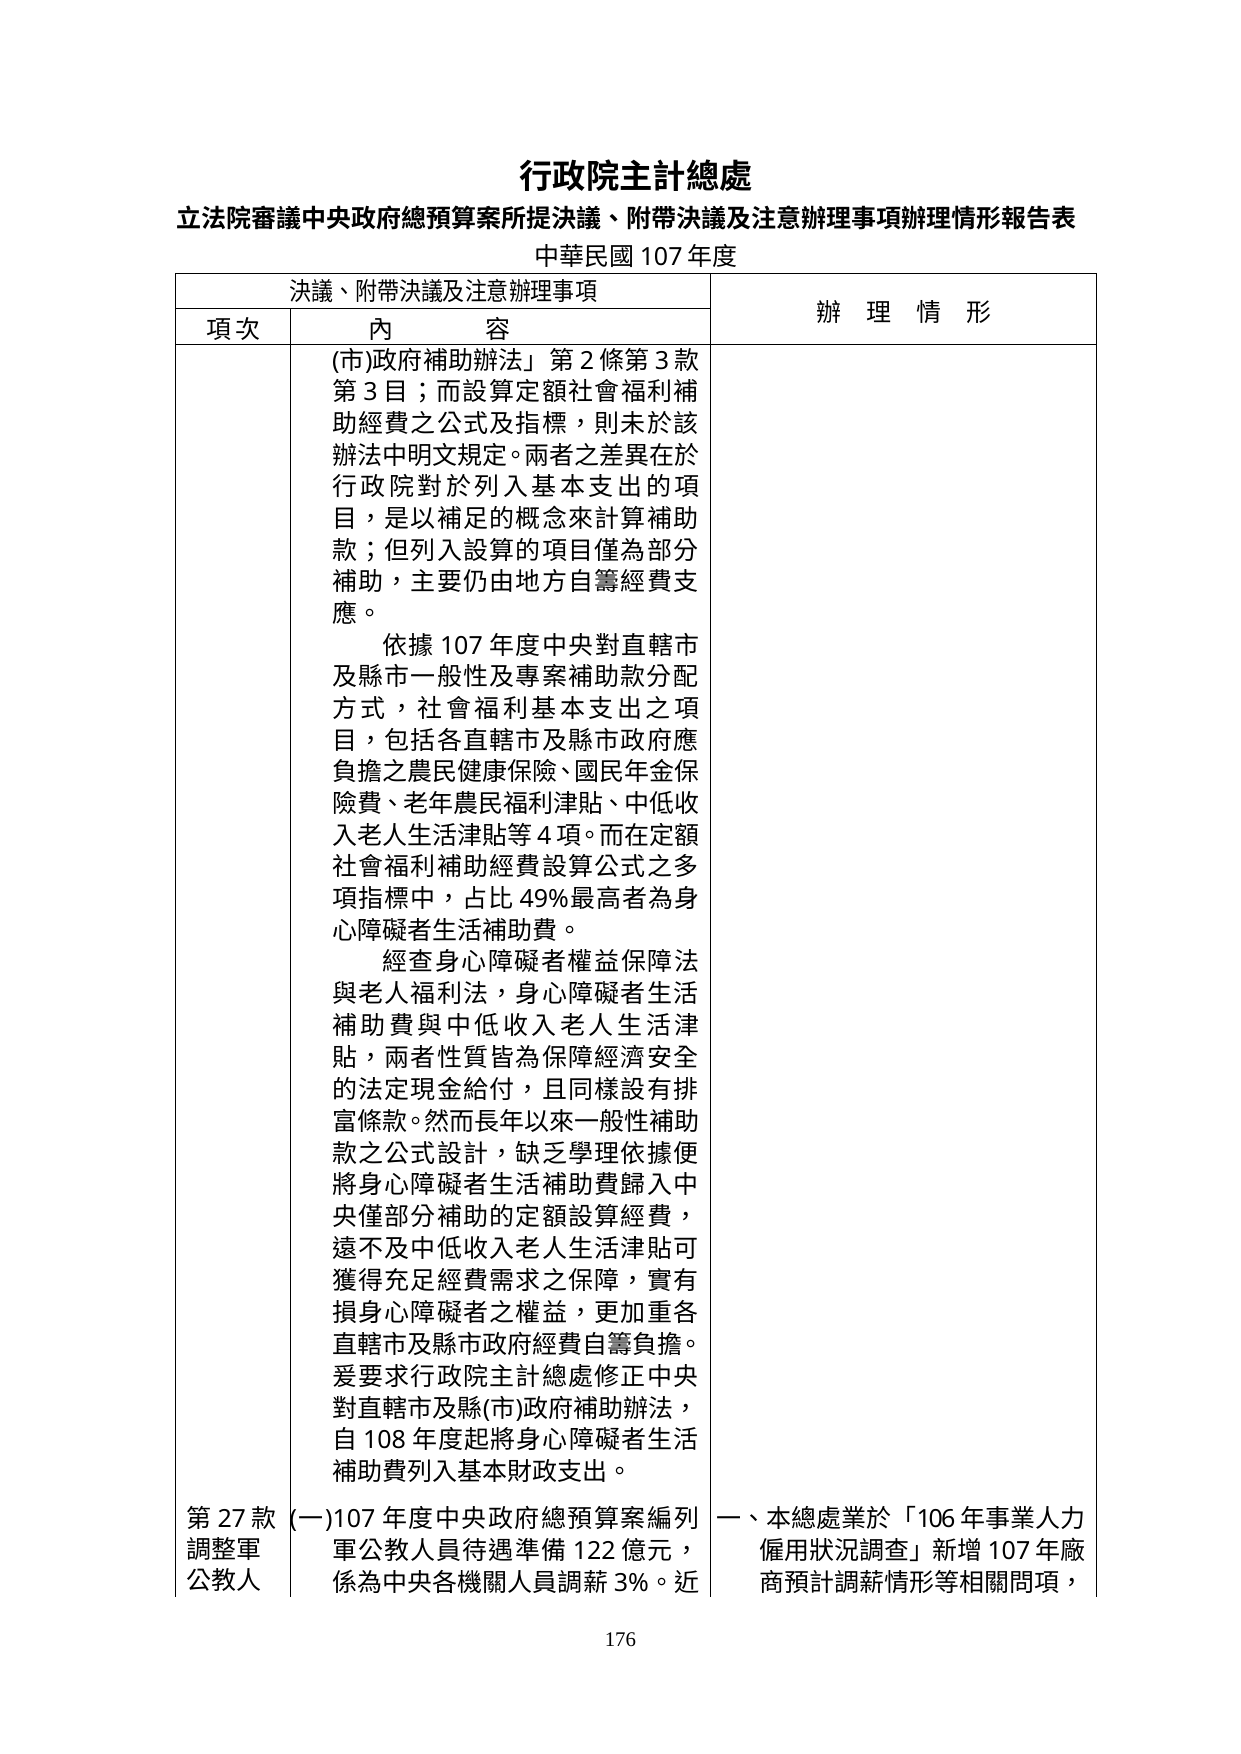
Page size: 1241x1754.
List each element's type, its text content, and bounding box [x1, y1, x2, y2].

table_header 行政院主計總處 立法院審議中央政府總預算案所提決議、附帶決議及注意辦理事項辦理情形報告表 中華民國107年度 [175, 150, 1096, 273]
table_cell 內 容 [291, 309, 710, 344]
table_cell (市)政府補助辦法」第2條第3款第3目；而設算定額社會福利補助經費之公式及指標，則未於該辦法中明文規定。兩者之差異在於行政院對於列入基本支出的項目，是以補足的概念來計算補助款；但列入設算的項目僅為部分補助，主要仍由地方自籌經費支應。 依據107年度中央對直轄市及縣市一般性及專案補助款分配方式，社會福利基本支出之項目，包括各直轄市及縣市政府應負擔之農民健康保險、國民年金保險費、老年農民福利津貼、中低收入老人生活津貼等4項。而在定額社會福利補助經費設算公式之多項指標中，占比49%最高者為身心障礙者生活補助費。 經查身心障礙者權益保障法與老人福利法，身心障礙者生活補助費與中低收入老人生活津貼，兩者性質皆為保障經濟安全的法定現金給付，且同樣設有排富條款。然而長年以來一般性補助款之公式設計，缺乏學理依據便將身心障礙者生活補助費歸入中央僅部分補助的定額設算經費，遠不及中低收入老人生活津貼可獲得充足經費需求之保障，實有損身心障礙者之權益，更加重各直轄市及縣市政府經費自籌負擔。爰要求行政院主計總處修正中央對直轄市及縣(市)政府補助辦法，自108年度起將身心障礙者生活補助費列入基本財政支出。 [291, 345, 710, 1502]
table_cell 決議、附帶決議及注意辦理事項 [176, 274, 710, 308]
table_cell 辦理情形 [711, 274, 1096, 344]
table_cell [176, 345, 290, 1502]
table_cell (一)107年度中央政府總預算案編列軍公教人員待遇準備122億元，係為中央各機關人員調薪3%。近 [291, 1502, 710, 1597]
table_cell 第 27款調整軍公教人 [176, 1502, 290, 1597]
table_cell 一、本總處業於「106年事業人力僱用狀況調查」新增107年廠商預計調薪情形等相關問項， [711, 1502, 1096, 1597]
table_cell [711, 345, 1096, 1502]
table_cell 項次 [176, 309, 290, 344]
